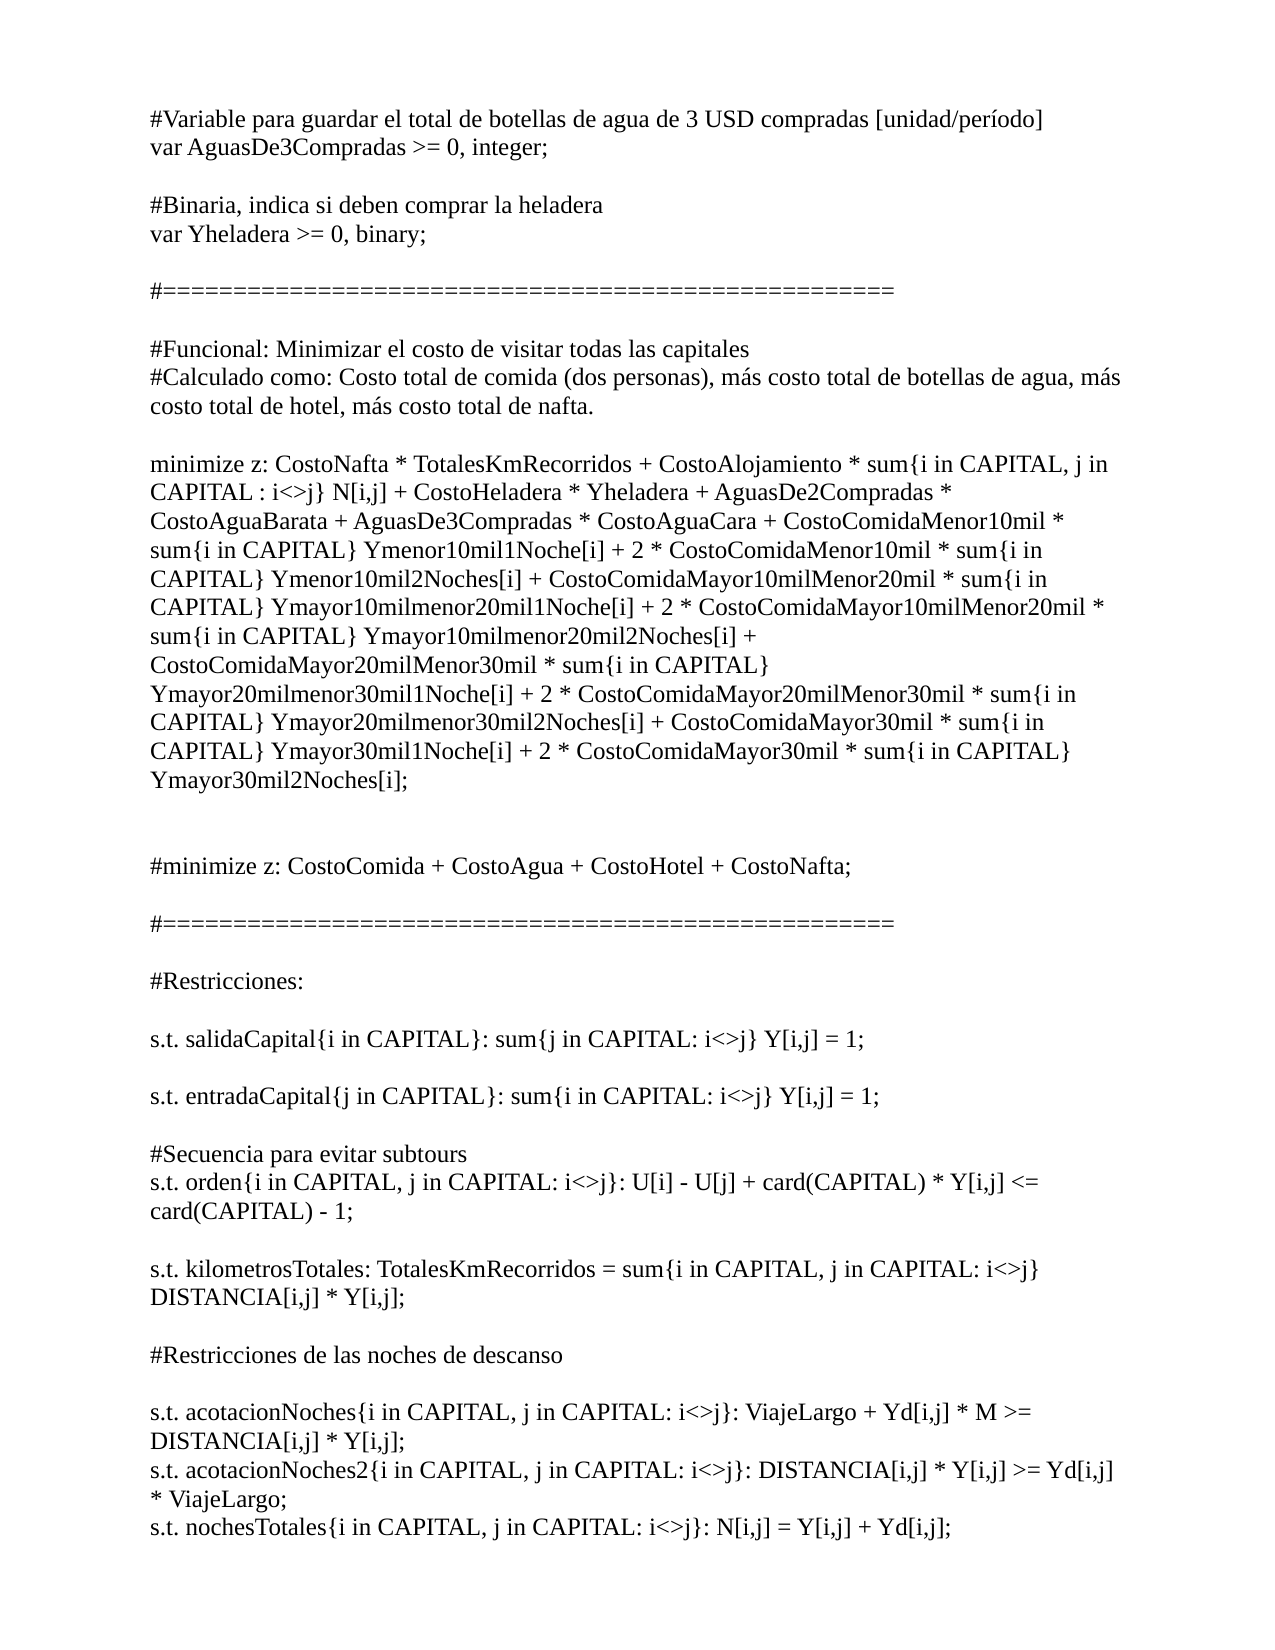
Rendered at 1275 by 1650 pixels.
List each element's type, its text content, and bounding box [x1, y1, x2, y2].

text s.t. salidaCapital{i in CAPITAL}: sum{j in CAPITAL: i<>j} Y[i,j] = 1; [150, 1024, 1125, 1052]
text #minimize z: CostoComida + CostoAgua + CostoHotel + CostoNafta; [150, 851, 1125, 880]
text var AguasDe3Compradas >= 0, integer; [150, 132, 1125, 161]
text #Variable para guardar el total de botellas de agua de 3 USD compradas [unidad/período] [150, 104, 1125, 132]
text s.t. kilometrosTotales: TotalesKmRecorridos = sum{i in CAPITAL, j in CAPITAL: i<>j} DISTANCIA[i,j] * Y[i,j]; [150, 1254, 1125, 1311]
text #Secuencia para evitar subtours [150, 1139, 1125, 1167]
text #Calculado como: Costo total de comida (dos personas), más costo total de botellas de agua, más costo total de hotel, más costo total de nafta. [150, 362, 1125, 420]
text minimize z: CostoNafta * TotalesKmRecorridos + CostoAlojamiento * sum{i in CAPITAL, j in CAPITAL : i<>j} N[i,j] + CostoHeladera * Yheladera + AguasDe2Compradas * CostoAguaBarata + AguasDe3Compradas * CostoAguaCara + CostoComidaMenor10mil * sum{i in CAPITAL} Ymenor10mil1Noche[i] + 2 * CostoComidaMenor10mil * sum{i in CAPITAL} Ymenor10mil2Noches[i] + CostoComidaMayor10milMenor20mil * sum{i in CAPITAL} Ymayor10milmenor20mil1Noche[i] + 2 * CostoComidaMayor10milMenor20mil * sum{i in CAPITAL} Ymayor10milmenor20mil2Noches[i] + CostoComidaMayor20milMenor30mil * sum{i in CAPITAL} Ymayor20milmenor30mil1Noche[i] + 2 * CostoComidaMayor20milMenor30mil * sum{i in CAPITAL} Ymayor20milmenor30mil2Noches[i] + CostoComidaMayor30mil * sum{i in CAPITAL} Ymayor30mil1Noche[i] + 2 * CostoComidaMayor30mil * sum{i in CAPITAL} Ymayor30mil2Noches[i]; [150, 449, 1125, 794]
text #Binaria, indica si deben comprar la heladera [150, 190, 1125, 219]
text #==================================================== [150, 276, 1125, 305]
text s.t. acotacionNoches{i in CAPITAL, j in CAPITAL: i<>j}: ViajeLargo + Yd[i,j] * M >= DISTANCIA[i,j] * Y[i,j]; [150, 1397, 1125, 1455]
text s.t. entradaCapital{j in CAPITAL}: sum{i in CAPITAL: i<>j} Y[i,j] = 1; [150, 1081, 1125, 1110]
text s.t. acotacionNoches2{i in CAPITAL, j in CAPITAL: i<>j}: DISTANCIA[i,j] * Y[i,j] >= Yd[i,j] * ViajeLargo; [150, 1455, 1125, 1512]
text s.t. orden{i in CAPITAL, j in CAPITAL: i<>j}: U[i] - U[j] + card(CAPITAL) * Y[i,j] <= card(CAPITAL) - 1; [150, 1167, 1125, 1225]
text var Yheladera >= 0, binary; [150, 219, 1125, 247]
text #Restricciones de las noches de descanso [150, 1340, 1125, 1369]
text #==================================================== [150, 909, 1125, 937]
text #Funcional: Minimizar el costo de visitar todas las capitales [150, 334, 1125, 362]
text s.t. nochesTotales{i in CAPITAL, j in CAPITAL: i<>j}: N[i,j] = Y[i,j] + Yd[i,j]; [150, 1512, 1125, 1541]
text #Restricciones: [150, 966, 1125, 995]
